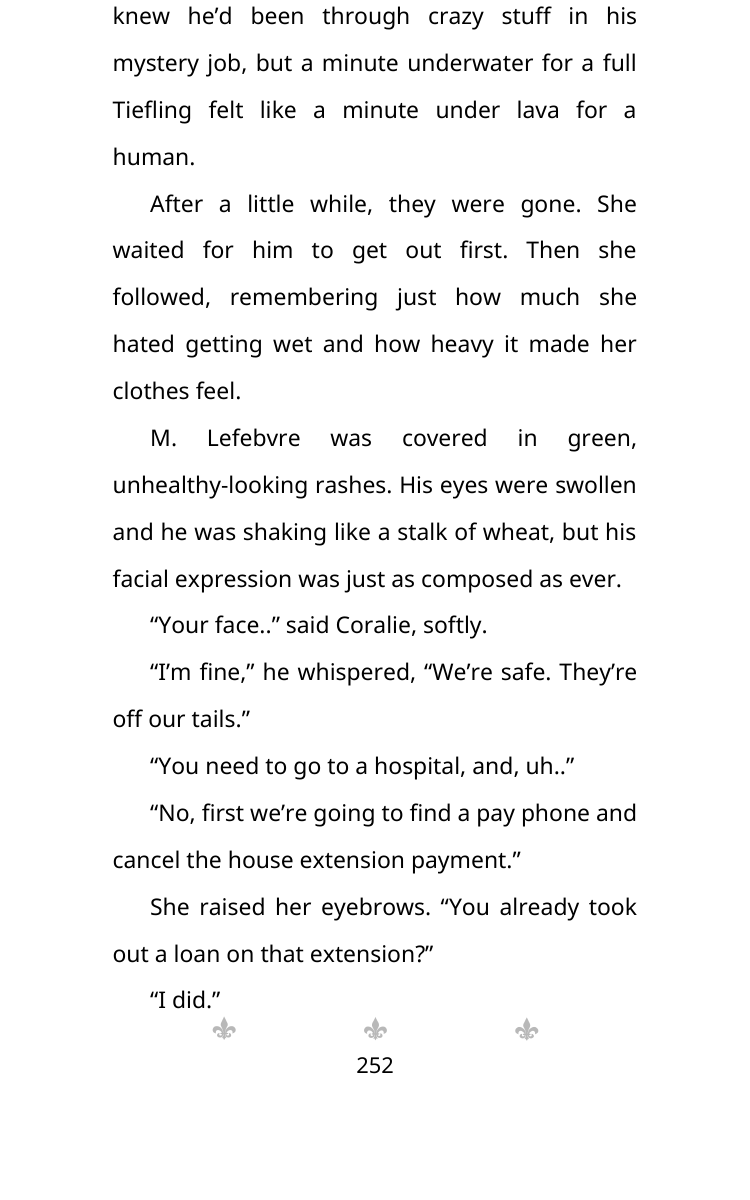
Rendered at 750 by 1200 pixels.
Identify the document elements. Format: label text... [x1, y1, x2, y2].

text M. Lefebvre was covered in green, unhealthy-looking rashes. His eyes were swollen and he was shaking like a stalk of wheat, but his facial expression was just as composed as ever. [112, 422, 637, 594]
text She raised her eyebrows. “You already took out a loan on that extension?” [112, 891, 637, 969]
text knew he’d been through crazy stuff in his mystery job, but a minute underwater for a full Tiefling felt like a minute under lava for a human. [112, 0, 637, 172]
text “Your face..” said Coralie, softly. [112, 609, 637, 641]
text “I did.” [112, 984, 637, 1016]
text “I’m fine,” he whispered, “We’re safe. They’re off our tails.” [112, 656, 637, 734]
text After a little while, they were gone. She waited for him to get out first. Then she followed, remembering just how much she hated getting wet and how heavy it made her clothes feel. [112, 187, 637, 406]
text “You need to go to a hospital, and, uh..” [112, 750, 637, 781]
text “No, first we’re going to find a pay phone and cancel the house extension payment.” [112, 797, 637, 875]
